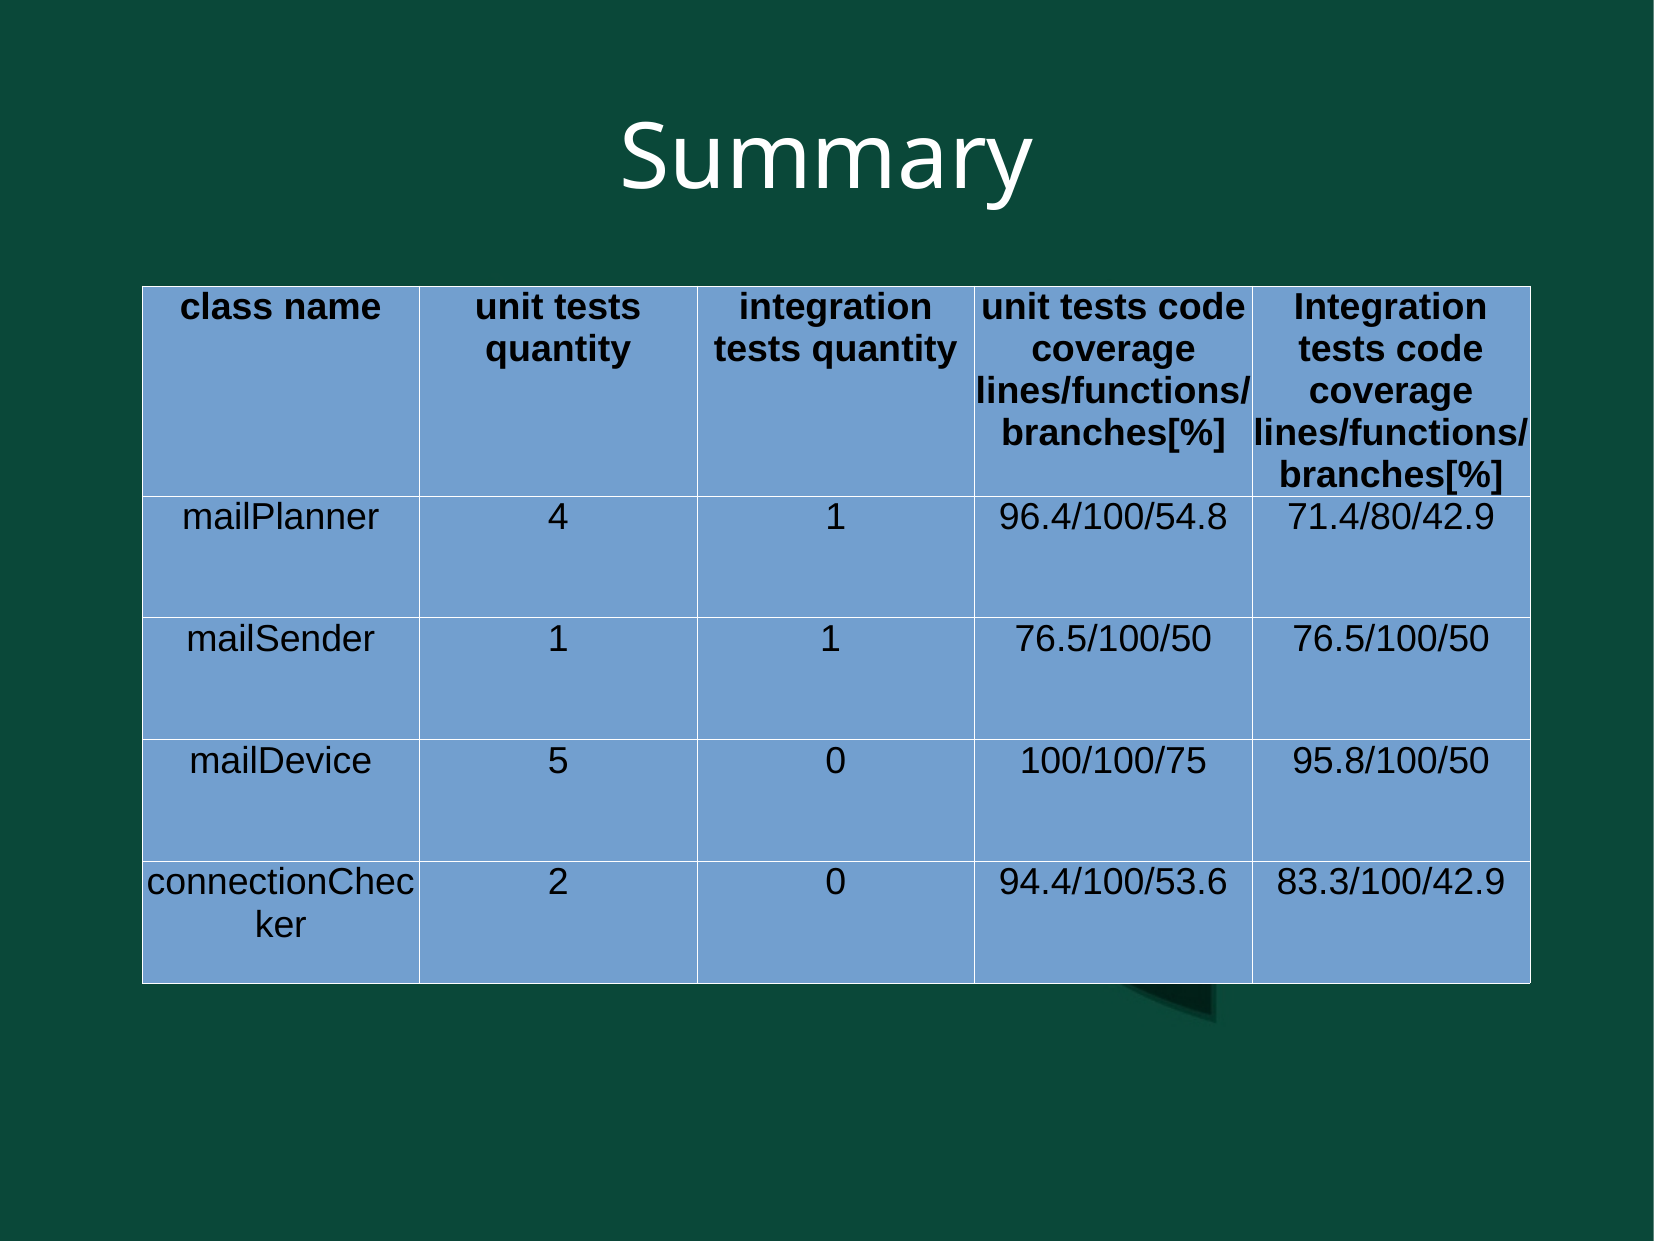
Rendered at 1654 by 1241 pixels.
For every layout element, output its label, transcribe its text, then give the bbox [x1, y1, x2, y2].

table_cell 0 [698, 740, 974, 861]
table_cell 96.4/100/54.8 [975, 497, 1252, 617]
table_cell 0 [698, 862, 974, 983]
table_cell 83.3/100/42.9 [1253, 862, 1530, 983]
table_cell mailDevice [143, 740, 419, 861]
table_cell 76.5/100/50 [1253, 618, 1530, 739]
table_header integration tests quantity [698, 287, 974, 496]
table_header class name [143, 287, 419, 496]
table_cell 4 [420, 497, 697, 617]
table_header unit tests code coverage lines/functions/branches[%] [975, 287, 1252, 496]
picture [0, 0, 1654, 1241]
table_cell mailPlanner [143, 497, 419, 617]
table_cell 95.8/100/50 [1253, 740, 1530, 861]
table_cell 1 [698, 497, 974, 617]
table_cell 5 [420, 740, 697, 861]
table_cell 1 [420, 618, 697, 739]
table_cell 71.4/80/42.9 [1253, 497, 1530, 617]
table_header Integration tests code coverage lines/functions/branches[%] [1253, 287, 1530, 496]
table_cell 100/100/75 [975, 740, 1252, 861]
table_cell 1 [698, 618, 974, 739]
table_cell connectionChecker [143, 862, 419, 983]
table_cell mailSender [143, 618, 419, 739]
table_header unit tests quantity [420, 287, 697, 496]
table_cell 76.5/100/50 [975, 618, 1252, 739]
table_cell 94.4/100/53.6 [975, 862, 1252, 983]
title Summary [82, 49, 1571, 257]
table_cell 2 [420, 862, 697, 983]
